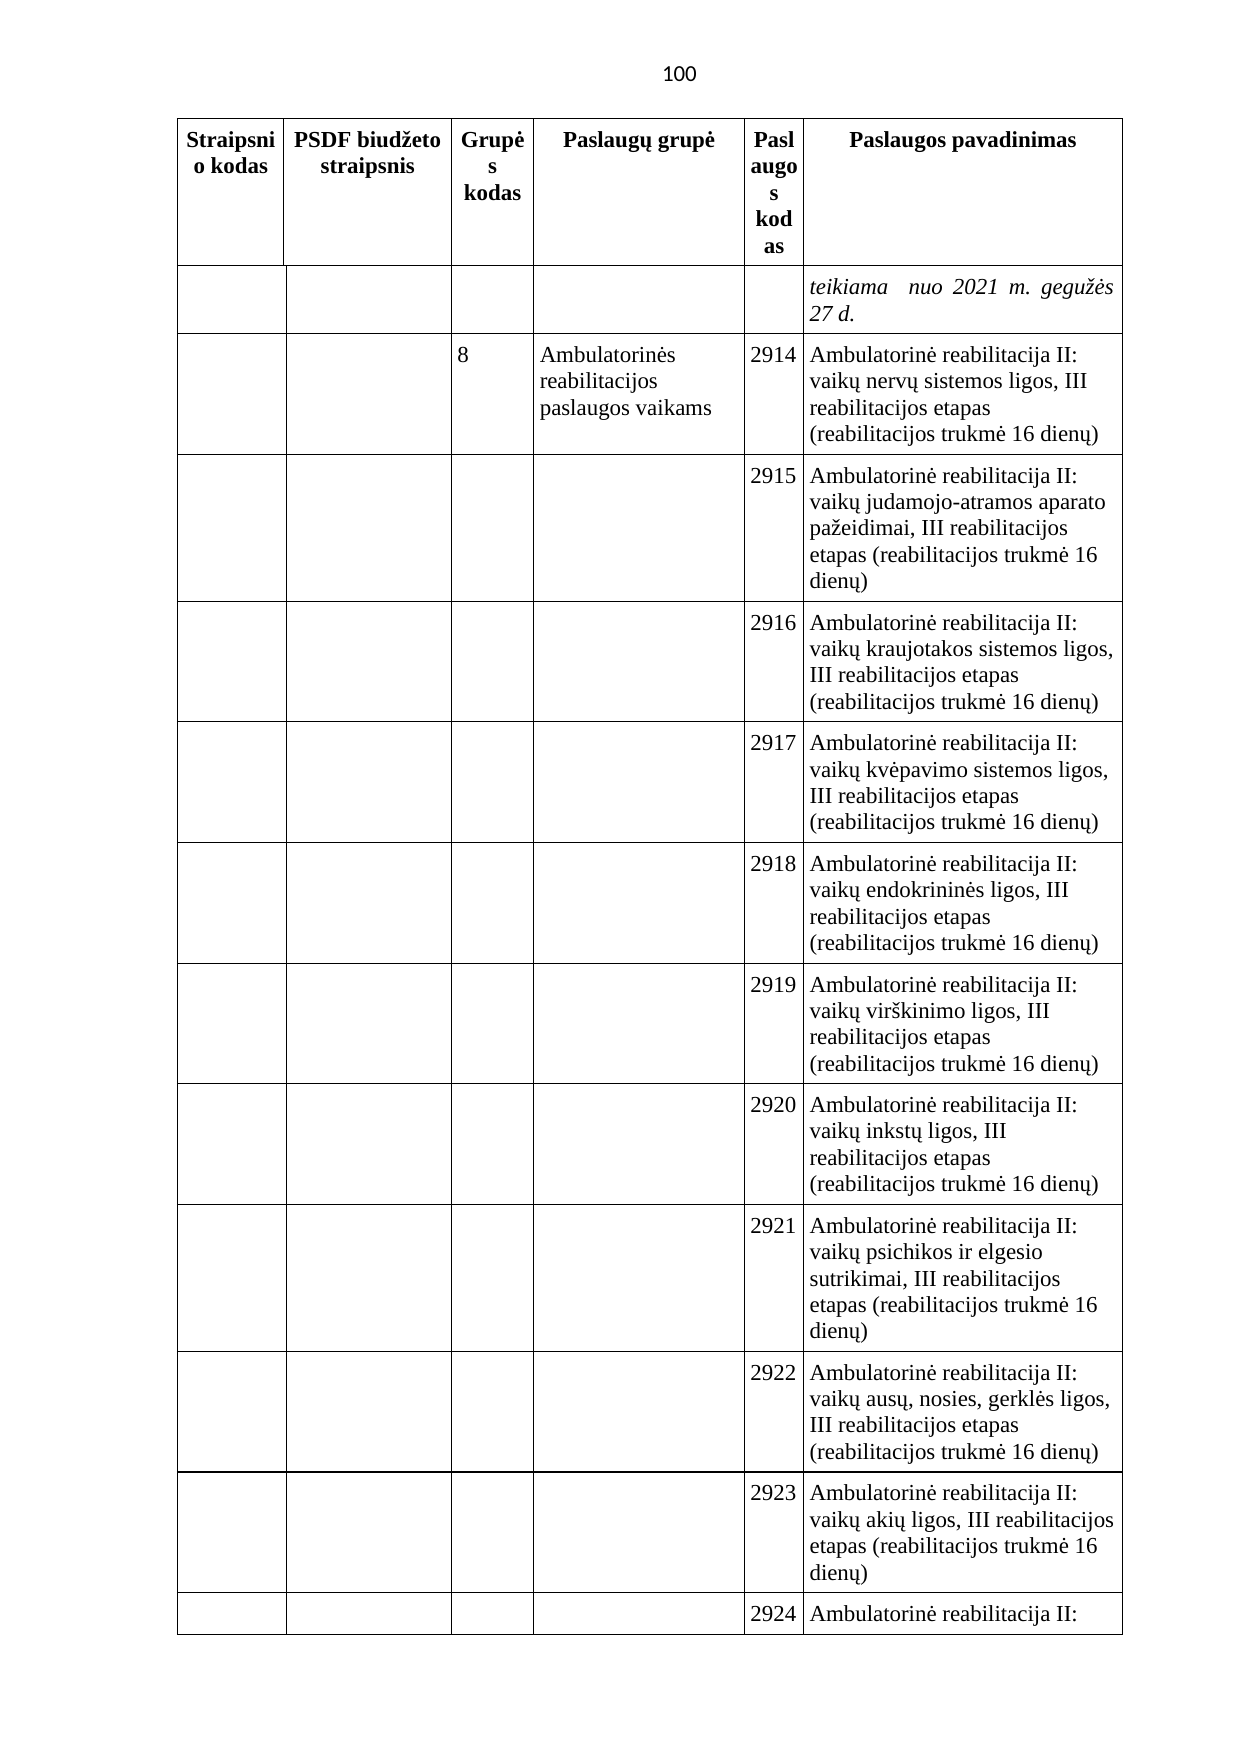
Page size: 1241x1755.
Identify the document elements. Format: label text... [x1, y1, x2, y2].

table_cell [287, 266, 451, 333]
table_cell 2922 [745, 1352, 803, 1471]
table_cell Ambulatorinės reabilitacijos paslaugos vaikams [534, 334, 744, 454]
table_cell 2916 [745, 602, 803, 721]
table_cell [178, 1593, 286, 1633]
table_header Grupės kodas [452, 119, 533, 265]
table_cell [452, 1352, 533, 1471]
table_cell [178, 843, 286, 962]
table_cell [287, 843, 451, 962]
table_cell [452, 1084, 533, 1204]
table_cell teikiama nuo 2021 m. gegužės 27 d. [804, 266, 1122, 333]
table_cell [287, 602, 451, 721]
table_cell 2914 [745, 334, 803, 454]
table_cell [287, 964, 451, 1083]
table_cell [534, 1352, 744, 1471]
table_cell [534, 1205, 744, 1351]
table_cell Ambulatorinė reabilitacija II: vaikų inkstų ligos, III reabilitacijos etapas (reabilitacijos trukmė 16 dienų) [804, 1084, 1122, 1204]
table_cell [287, 1352, 451, 1471]
table_header Straipsnio kodas [178, 119, 283, 265]
table_cell [452, 964, 533, 1083]
table_cell [452, 1593, 533, 1633]
table_cell [534, 602, 744, 721]
table_cell [534, 1084, 744, 1204]
table_cell [534, 1473, 744, 1592]
table_cell [534, 455, 744, 601]
table_cell 2921 [745, 1205, 803, 1351]
table_cell [452, 722, 533, 842]
table_cell 2915 [745, 455, 803, 601]
table_cell [178, 1084, 286, 1204]
table_header Paslaugos kodas [745, 119, 803, 265]
table_cell Ambulatorinė reabilitacija II: vaikų ausų, nosies, gerklės ligos, III reabilitacijos etapas (reabilitacijos trukmė 16 dienų) [804, 1352, 1122, 1471]
table_cell [534, 843, 744, 962]
table_cell [452, 843, 533, 962]
table_cell [452, 602, 533, 721]
table_cell Ambulatorinė reabilitacija II: [804, 1593, 1122, 1633]
table_cell [178, 722, 286, 842]
table_cell [178, 964, 286, 1083]
table_cell [178, 602, 286, 721]
table_cell 2919 [745, 964, 803, 1083]
table_cell [287, 1473, 451, 1592]
table_cell [534, 266, 744, 333]
table_cell [178, 266, 286, 333]
table_cell [287, 1593, 451, 1633]
table_cell Ambulatorinė reabilitacija II: vaikų kraujotakos sistemos ligos, III reabilitacijos etapas (reabilitacijos trukmė 16 dienų) [804, 602, 1122, 721]
table_cell [178, 1205, 286, 1351]
table_cell [287, 1084, 451, 1204]
table_cell 2924 [745, 1593, 803, 1633]
table_cell [287, 722, 451, 842]
table_cell 2923 [745, 1473, 803, 1592]
table_cell [287, 1205, 451, 1351]
table_cell 2918 [745, 843, 803, 962]
table_cell [452, 455, 533, 601]
table_cell Ambulatorinė reabilitacija II: vaikų virškinimo ligos, III reabilitacijos etapas (reabilitacijos trukmė 16 dienų) [804, 964, 1122, 1083]
table_cell [287, 334, 451, 454]
table_cell [452, 266, 533, 333]
table_cell Ambulatorinė reabilitacija II: vaikų judamojo-atramos aparato pažeidimai, III reabilitacijos etapas (reabilitacijos trukmė 16 dienų) [804, 455, 1122, 601]
table_cell [287, 455, 451, 601]
table_cell [534, 722, 744, 842]
table_cell 2917 [745, 722, 803, 842]
table_cell 8 [452, 334, 533, 454]
table_cell Ambulatorinė reabilitacija II: vaikų nervų sistemos ligos, III reabilitacijos etapas (reabilitacijos trukmė 16 dienų) [804, 334, 1122, 454]
table_cell [534, 1593, 744, 1633]
table_cell Ambulatorinė reabilitacija II: vaikų psichikos ir elgesio sutrikimai, III reabilitacijos etapas (reabilitacijos trukmė 16 dienų) [804, 1205, 1122, 1351]
table_cell Ambulatorinė reabilitacija II: vaikų kvėpavimo sistemos ligos, III reabilitacijos etapas (reabilitacijos trukmė 16 dienų) [804, 722, 1122, 842]
table_header Paslaugos pavadinimas [804, 119, 1122, 265]
table_cell Ambulatorinė reabilitacija II: vaikų endokrininės ligos, III reabilitacijos etapas (reabilitacijos trukmė 16 dienų) [804, 843, 1122, 962]
table_cell [178, 1352, 286, 1471]
table_cell [745, 266, 803, 333]
table_header PSDF biudžeto straipsnis [284, 119, 451, 265]
table_cell [534, 964, 744, 1083]
table_cell 2920 [745, 1084, 803, 1204]
table_cell Ambulatorinė reabilitacija II: vaikų akių ligos, III reabilitacijos etapas (reabilitacijos trukmė 16 dienų) [804, 1473, 1122, 1592]
table_cell [452, 1473, 533, 1592]
table_cell [178, 1473, 286, 1592]
table_header Paslaugų grupė [534, 119, 744, 265]
table_cell [178, 334, 286, 454]
table_cell [178, 455, 286, 601]
table_cell [452, 1205, 533, 1351]
